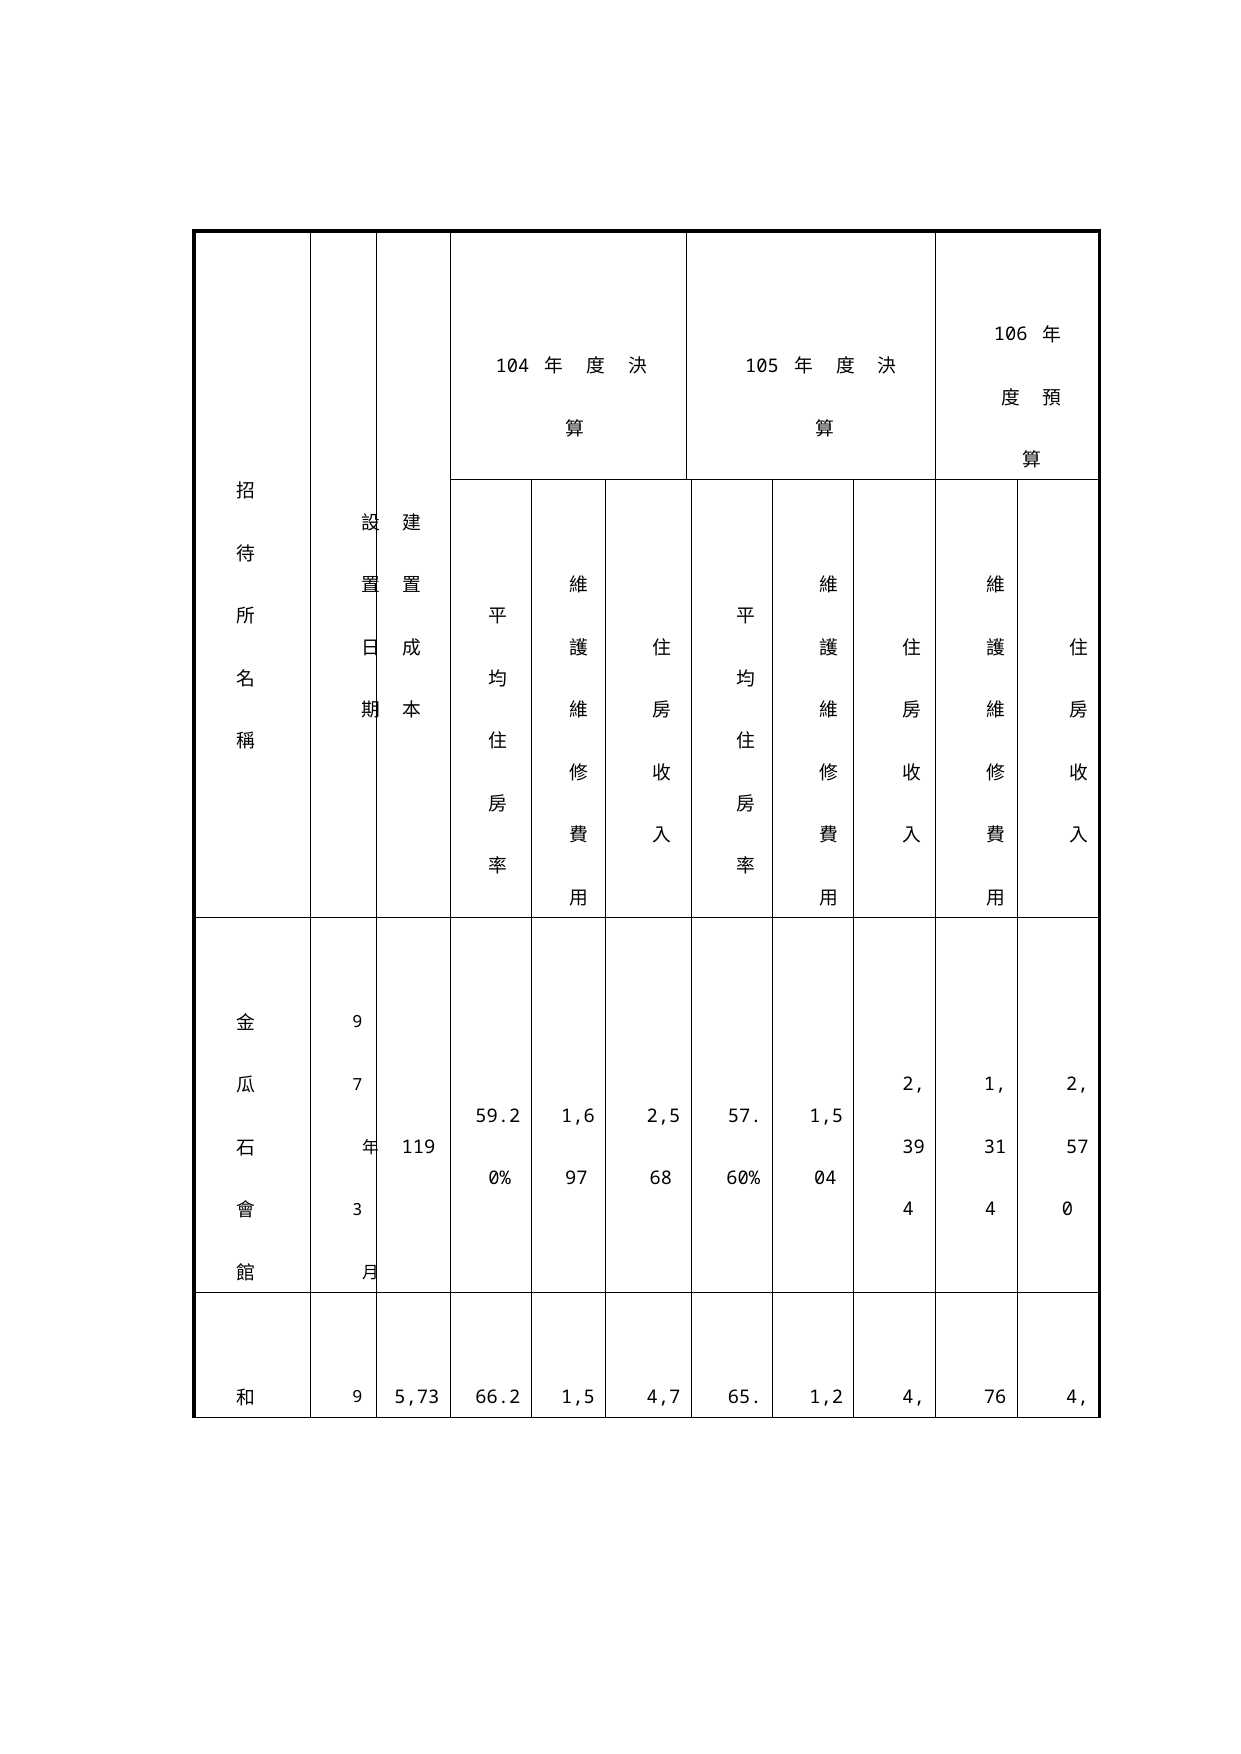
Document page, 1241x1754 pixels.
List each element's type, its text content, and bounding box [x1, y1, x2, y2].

table_cell 4,7 [606, 1293, 691, 1417]
table_cell 1,697 [532, 918, 605, 1292]
table_header 106年度預算 [936, 233, 1098, 479]
table_header 建置成本 [377, 233, 450, 917]
table_header 104年度決算 [451, 233, 686, 479]
table_cell 住房 收入 [854, 480, 935, 917]
table_cell 住房收入 [1018, 480, 1098, 917]
table_cell 2,568 [606, 918, 691, 1292]
table_cell 2,394 [854, 918, 935, 1292]
table_header 設置日期 [311, 233, 376, 917]
table_cell 和 [196, 1293, 310, 1417]
table_cell 4, [1018, 1293, 1098, 1417]
table_cell 66.2 [451, 1293, 531, 1417]
table_cell 97年 3月 [311, 918, 376, 1292]
table_cell 4, [854, 1293, 935, 1417]
table_cell 119 [377, 918, 450, 1292]
table_header 招待所名稱 [196, 233, 310, 917]
table_cell 59.20% [451, 918, 531, 1292]
table_cell 維護維修費用 [773, 480, 853, 917]
table_cell 維護維修費用 [532, 480, 605, 917]
table_header 105年度決算 [687, 233, 935, 479]
table_cell 住房 收入 [606, 480, 691, 917]
table_cell 平均住房率 [451, 480, 531, 917]
table_cell 65. [692, 1293, 772, 1417]
table_cell 1,5 [532, 1293, 605, 1417]
table_cell 1,2 [773, 1293, 853, 1417]
table_cell 2,570 [1018, 918, 1098, 1292]
table_cell 5,73 [377, 1293, 450, 1417]
table_cell 76 [936, 1293, 1017, 1417]
table_cell 1,504 [773, 918, 853, 1292]
table_cell 57.60% [692, 918, 772, 1292]
table_cell 金瓜石會館 [196, 918, 310, 1292]
table_cell 維護維修費用 [936, 480, 1017, 917]
table_cell 平均住房率 [692, 480, 772, 917]
table_cell 1,314 [936, 918, 1017, 1292]
table_cell 9 [311, 1293, 376, 1417]
